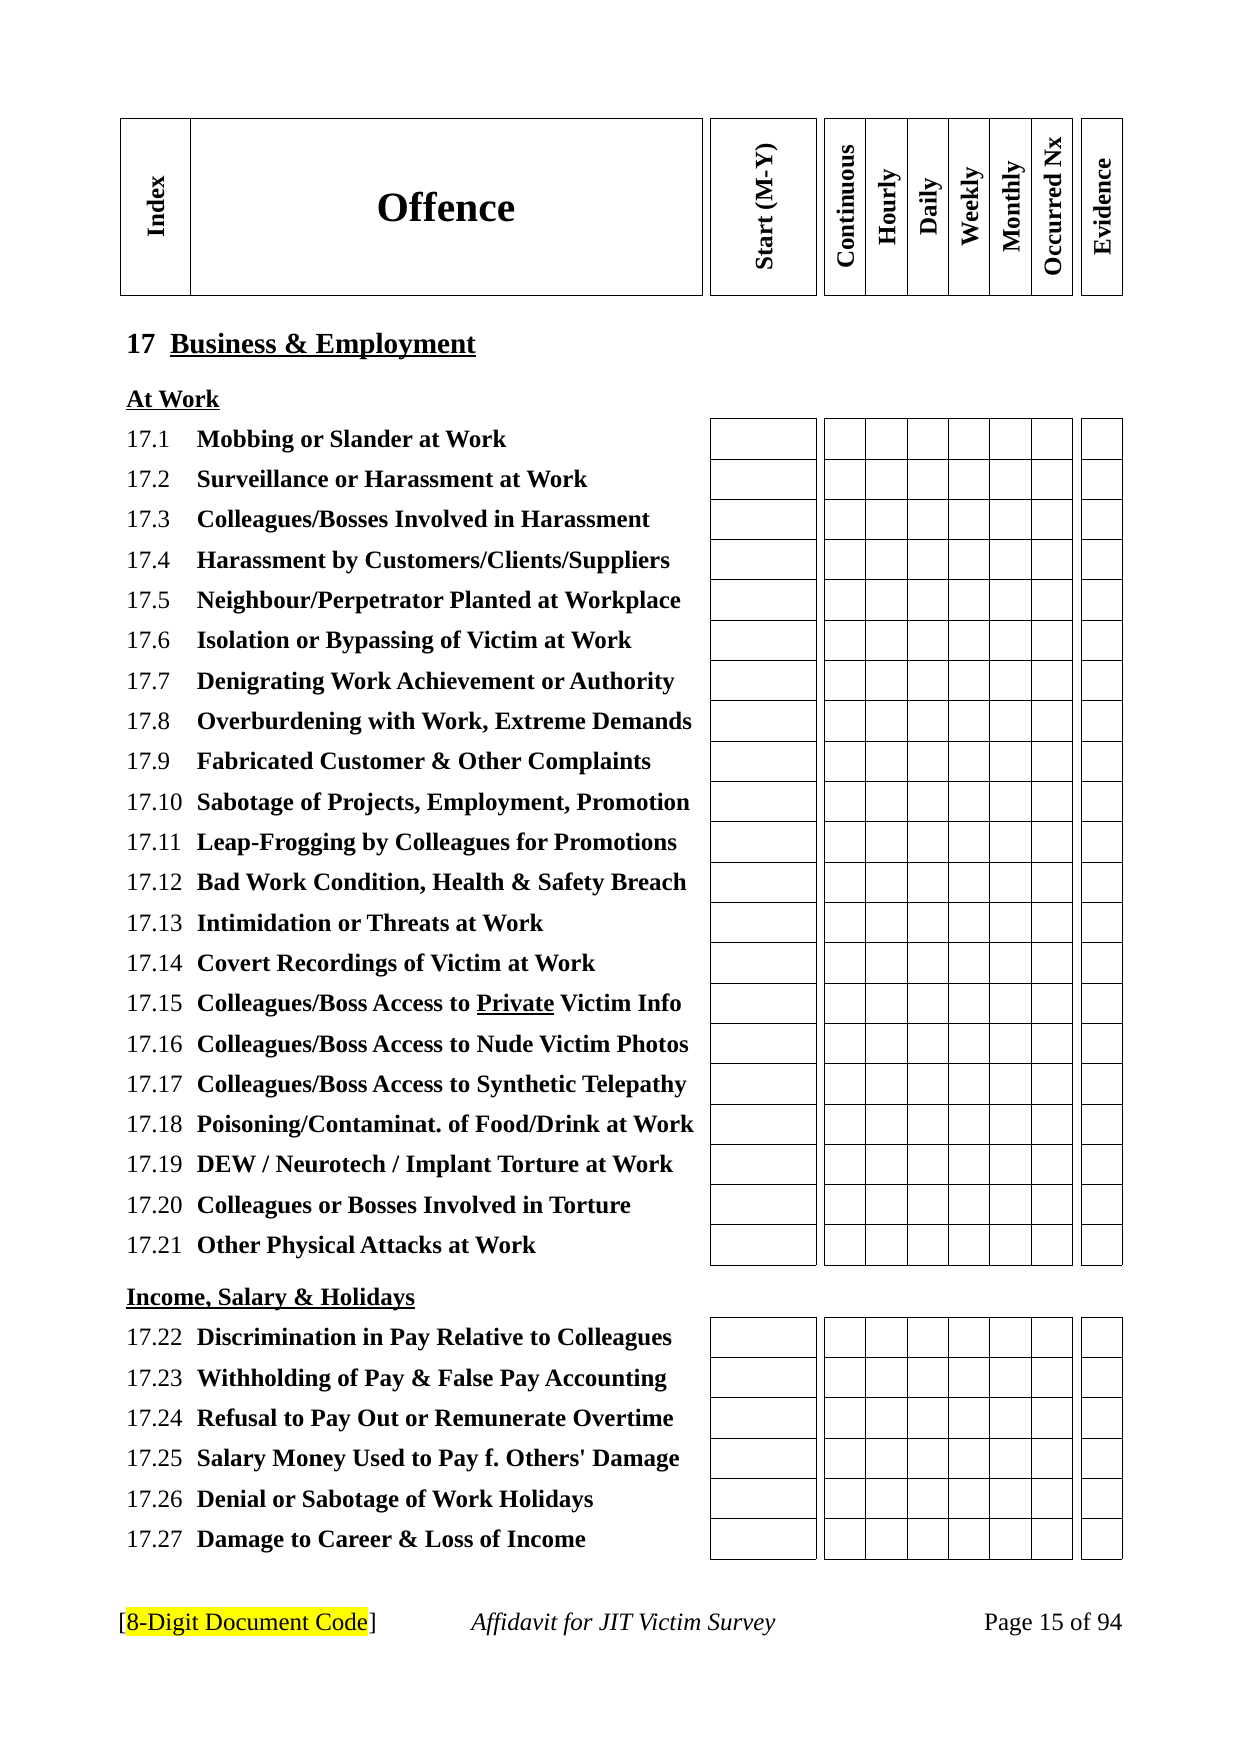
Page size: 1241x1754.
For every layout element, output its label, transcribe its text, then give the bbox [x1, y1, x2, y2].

table_cell [825, 1145, 865, 1184]
table_cell [825, 1358, 865, 1397]
table_cell Neighbour/Perpetrator Planted at Workplace [191, 579, 702, 620]
table_cell [825, 500, 865, 539]
table_cell [702, 620, 710, 660]
table_cell [990, 943, 1031, 982]
table_cell [1082, 742, 1122, 781]
table_cell [825, 540, 865, 579]
table_cell [817, 620, 824, 660]
table_cell [1032, 1439, 1072, 1478]
table_cell [949, 984, 989, 1023]
table_cell 17.20 [120, 1184, 191, 1224]
table_cell [990, 1185, 1031, 1224]
table_cell [817, 1063, 824, 1103]
table_cell [1082, 1225, 1122, 1265]
table_cell [990, 661, 1031, 700]
table_cell Colleagues/Boss Access to Nude Victim Photos [191, 1023, 702, 1063]
table_cell [907, 1276, 948, 1317]
table_cell [711, 580, 816, 620]
table_cell [702, 983, 710, 1023]
table_cell [825, 1185, 865, 1224]
table_cell [711, 1439, 816, 1478]
table_cell [1082, 1519, 1122, 1558]
table_cell [1073, 418, 1081, 458]
table_cell [1082, 1358, 1122, 1397]
table_cell [866, 984, 907, 1023]
table_cell [825, 580, 865, 620]
table_cell [711, 863, 816, 902]
table_cell [949, 1225, 989, 1265]
table_cell [702, 1265, 710, 1276]
table_cell 17.3 [120, 499, 191, 539]
table_cell [1082, 661, 1122, 700]
table_cell [711, 1024, 816, 1063]
table_cell [1073, 1478, 1081, 1518]
table_cell Colleagues/Boss Access to Private Victim Info [191, 983, 702, 1023]
table_cell [908, 1479, 948, 1518]
table_header Evidence [1082, 119, 1122, 295]
table_cell [908, 1519, 948, 1558]
table_cell [711, 742, 816, 781]
table_cell [866, 1398, 907, 1438]
table_cell 17.21 [120, 1224, 191, 1265]
table_cell [817, 821, 824, 862]
table_cell [702, 1397, 710, 1438]
table_cell [949, 540, 989, 579]
table_cell [817, 579, 824, 620]
table_header Weekly [949, 119, 989, 295]
table_cell 17.25 [120, 1438, 191, 1478]
table_cell [825, 1064, 865, 1103]
table_cell Salary Money Used to Pay f. Others' Damage [191, 1438, 702, 1478]
table_cell [949, 661, 989, 700]
table_cell [908, 1105, 948, 1144]
table_cell [817, 741, 824, 781]
table_cell [866, 903, 907, 942]
table_cell [866, 782, 907, 821]
table_cell [702, 1317, 710, 1357]
table_cell [1032, 701, 1072, 741]
table_cell [825, 1024, 865, 1063]
table_header Start (M-Y) [711, 119, 816, 295]
table_cell [1032, 742, 1072, 781]
table_cell [1073, 539, 1081, 579]
table_cell [949, 1064, 989, 1103]
table_cell [1082, 580, 1122, 620]
table_header Daily [908, 119, 948, 295]
table_cell [866, 1185, 907, 1224]
table_cell [908, 1064, 948, 1103]
table_cell [825, 1225, 865, 1265]
table_cell 17.13 [120, 902, 191, 942]
table_cell [702, 1063, 710, 1103]
table_cell [711, 1145, 816, 1184]
table_cell [825, 1439, 865, 1478]
table_cell Intimidation or Threats at Work [191, 902, 702, 942]
table_cell [710, 1276, 816, 1317]
table_cell [1032, 1479, 1072, 1518]
table_cell [825, 460, 865, 499]
table_cell [1082, 540, 1122, 579]
table_cell [1032, 822, 1072, 862]
table_cell [908, 984, 948, 1023]
table_cell [949, 1145, 989, 1184]
table_cell [949, 1318, 989, 1357]
table_cell DEW / Neurotech / Implant Torture at Work [191, 1144, 702, 1184]
table_cell [825, 621, 865, 660]
table_cell [1073, 902, 1081, 942]
table_cell [711, 1105, 816, 1144]
table_cell 17.10 [120, 781, 191, 821]
table_cell [1032, 782, 1072, 821]
table_cell [1082, 500, 1122, 539]
table_cell Bad Work Condition, Health & Safety Breach [191, 862, 702, 902]
table_cell [866, 500, 907, 539]
table_cell [702, 1276, 710, 1317]
table_cell [908, 460, 948, 499]
table_cell [1032, 1145, 1072, 1184]
table_cell [711, 419, 816, 458]
table_cell [865, 1276, 907, 1317]
table_cell [711, 1225, 816, 1265]
table_cell [908, 1318, 948, 1357]
table_cell [1073, 821, 1081, 862]
table_cell [1031, 1276, 1072, 1317]
table_cell Colleagues/Bosses Involved in Harassment [191, 499, 702, 539]
table_cell [866, 1225, 907, 1265]
table_cell [949, 580, 989, 620]
table_cell [908, 580, 948, 620]
table_cell [711, 1398, 816, 1438]
table_cell [817, 1397, 824, 1438]
table_cell [908, 863, 948, 902]
table_cell [702, 1224, 710, 1265]
table_cell [948, 1266, 989, 1276]
table_cell Damage to Career & Loss of Income [191, 1518, 702, 1558]
table_cell [990, 419, 1031, 458]
table_cell [1032, 419, 1072, 458]
table_cell [990, 1266, 1031, 1276]
table_cell [817, 1317, 824, 1357]
table_cell [1073, 1144, 1081, 1184]
table_cell [949, 500, 989, 539]
table_cell Poisoning/Contaminat. of Food/Drink at Work [191, 1104, 702, 1144]
table_cell 17.14 [120, 942, 191, 982]
table_cell [949, 1439, 989, 1478]
table_header Hourly [866, 119, 907, 295]
table_cell [1073, 1397, 1081, 1438]
table_cell Overburdening with Work, Extreme Demands [191, 700, 702, 741]
table_cell 17.24 [120, 1397, 191, 1438]
table_cell [1032, 661, 1072, 700]
table_cell 17 Business & Employment [120, 295, 1122, 378]
table_cell [949, 701, 989, 741]
table_cell [1082, 943, 1122, 982]
table_cell [1082, 1105, 1122, 1144]
table_cell [825, 903, 865, 942]
table_cell [990, 500, 1031, 539]
table_cell Colleagues/Boss Access to Synthetic Telepathy [191, 1063, 702, 1103]
table_cell [702, 781, 710, 821]
table_cell [702, 741, 710, 781]
table_cell [711, 903, 816, 942]
table_cell [1082, 460, 1122, 499]
table_cell [1082, 1479, 1122, 1518]
table_cell [990, 742, 1031, 781]
table_cell [1073, 1357, 1081, 1397]
table_cell [1082, 822, 1122, 862]
table_cell [702, 862, 710, 902]
table_cell [1032, 903, 1072, 942]
table_cell [1032, 1519, 1072, 1558]
table_cell [990, 701, 1031, 741]
table_cell [702, 1518, 710, 1558]
table_cell Leap-Frogging by Colleagues for Promotions [191, 821, 702, 862]
table_cell [908, 1439, 948, 1478]
table_cell 17.19 [120, 1144, 191, 1184]
table_cell [866, 580, 907, 620]
table_cell Denial or Sabotage of Work Holidays [191, 1478, 702, 1518]
table_cell [1073, 1317, 1081, 1357]
table_cell [702, 1357, 710, 1397]
table_cell [1073, 1023, 1081, 1063]
table_cell [1082, 1398, 1122, 1438]
table_cell 17.4 [120, 539, 191, 579]
table_cell [711, 1479, 816, 1518]
table_header Offence [191, 119, 702, 295]
table_cell [949, 1105, 989, 1144]
table_cell [866, 540, 907, 579]
table_cell [702, 821, 710, 862]
table_cell [702, 902, 710, 942]
table_cell [908, 822, 948, 862]
table_cell [1073, 459, 1081, 499]
table_cell 17.8 [120, 700, 191, 741]
table_cell [866, 1145, 907, 1184]
table_cell [825, 1479, 865, 1518]
table_cell [990, 1358, 1031, 1397]
table_header Index [121, 119, 190, 295]
table_cell [949, 742, 989, 781]
table_cell [711, 822, 816, 862]
table_cell [825, 419, 865, 458]
table_cell [1073, 499, 1081, 539]
table_cell [866, 943, 907, 982]
table_cell [908, 1024, 948, 1063]
table_cell [711, 460, 816, 499]
table_cell [825, 1105, 865, 1144]
table_cell 17.22 [120, 1317, 191, 1357]
table_cell [711, 984, 816, 1023]
table_cell [990, 1145, 1031, 1184]
table_cell 17.15 [120, 983, 191, 1023]
table_cell [824, 1266, 865, 1276]
table_cell [1032, 540, 1072, 579]
table_cell [949, 1479, 989, 1518]
table_cell 17.9 [120, 741, 191, 781]
table_cell [866, 1318, 907, 1357]
table_cell 17.7 [120, 660, 191, 700]
table_cell [1032, 580, 1072, 620]
table_cell [949, 1024, 989, 1063]
table_cell [817, 1357, 824, 1397]
table_cell [711, 943, 816, 982]
table_cell Income, Salary & Holidays [120, 1276, 702, 1317]
table_cell [825, 782, 865, 821]
table_cell [702, 1023, 710, 1063]
table_cell [702, 499, 710, 539]
table_cell [866, 701, 907, 741]
table_cell 17.11 [120, 821, 191, 862]
table_cell [949, 943, 989, 982]
table_cell [949, 1185, 989, 1224]
table_cell [711, 540, 816, 579]
table_cell [702, 579, 710, 620]
table_cell [1082, 1064, 1122, 1103]
table_cell [824, 1276, 865, 1317]
table_cell [990, 621, 1031, 660]
table_cell [1032, 1024, 1072, 1063]
table_cell [191, 1265, 702, 1276]
table_header Occurred Nx [1032, 119, 1072, 295]
table_cell [817, 1518, 824, 1558]
table_cell [990, 984, 1031, 1023]
table_cell [1032, 943, 1072, 982]
table_cell [990, 782, 1031, 821]
table_cell [825, 1519, 865, 1558]
table_cell [710, 1266, 816, 1276]
table_cell Surveillance or Harassment at Work [191, 459, 702, 499]
table_cell [949, 1358, 989, 1397]
table_cell [711, 500, 816, 539]
table_header Continuous [825, 119, 865, 295]
table_cell [990, 540, 1031, 579]
table_cell [990, 863, 1031, 902]
table_cell [866, 419, 907, 458]
table_cell Sabotage of Projects, Employment, Promotion [191, 781, 702, 821]
table_cell [711, 1185, 816, 1224]
table_cell [990, 1064, 1031, 1103]
table_cell [1082, 782, 1122, 821]
table_cell [817, 1023, 824, 1063]
table_cell [949, 903, 989, 942]
table_cell [702, 1184, 710, 1224]
table_cell [949, 863, 989, 902]
table_cell [990, 460, 1031, 499]
table_cell Withholding of Pay & False Pay Accounting [191, 1357, 702, 1397]
table_cell [990, 1439, 1031, 1478]
table_cell [817, 1104, 824, 1144]
table_cell [908, 1358, 948, 1397]
table_cell At Work [120, 378, 1122, 418]
table_cell [825, 661, 865, 700]
table_cell [865, 1266, 907, 1276]
table_cell [1073, 700, 1081, 741]
table_cell 17.26 [120, 1478, 191, 1518]
table_cell [949, 1519, 989, 1558]
table_cell [817, 1144, 824, 1184]
table_cell [990, 1479, 1031, 1518]
table_cell [1032, 984, 1072, 1023]
table_cell [817, 539, 824, 579]
table_cell [907, 1266, 948, 1276]
table_cell [1073, 1063, 1081, 1103]
table_cell [866, 1439, 907, 1478]
table_cell [825, 1398, 865, 1438]
table_cell [866, 1064, 907, 1103]
table_cell [817, 1184, 824, 1224]
table_cell [949, 782, 989, 821]
table_cell Refusal to Pay Out or Remunerate Overtime [191, 1397, 702, 1438]
table_cell [908, 419, 948, 458]
table_cell Fabricated Customer & Other Complaints [191, 741, 702, 781]
table_cell [1032, 1225, 1072, 1265]
table_cell [1073, 1265, 1081, 1276]
table_cell [825, 822, 865, 862]
table_cell 17.27 [120, 1518, 191, 1558]
table_cell [1032, 1105, 1072, 1144]
table_cell [990, 1024, 1031, 1063]
table_cell [1032, 1318, 1072, 1357]
table_cell [908, 782, 948, 821]
table_cell [711, 1358, 816, 1397]
table_cell [1073, 983, 1081, 1023]
table_header [1073, 118, 1081, 295]
table_cell [1032, 621, 1072, 660]
table_cell [817, 983, 824, 1023]
table_cell [817, 700, 824, 741]
table_cell [817, 781, 824, 821]
table_cell [908, 500, 948, 539]
table_cell [711, 1519, 816, 1558]
table_cell [702, 1478, 710, 1518]
table_cell [949, 621, 989, 660]
table_cell [702, 539, 710, 579]
table_cell [817, 499, 824, 539]
table_cell [1073, 579, 1081, 620]
table_cell [1073, 1518, 1081, 1558]
table_header [703, 118, 710, 295]
table_cell [1073, 741, 1081, 781]
table_cell [866, 621, 907, 660]
table_cell Other Physical Attacks at Work [191, 1224, 702, 1265]
table_cell [816, 1265, 824, 1276]
table_cell [990, 903, 1031, 942]
table_header Monthly [990, 119, 1031, 295]
table_cell [825, 943, 865, 982]
table_cell [1073, 1104, 1081, 1144]
table_cell [908, 943, 948, 982]
table_cell [120, 1265, 191, 1276]
table_cell [990, 1519, 1031, 1558]
table_cell [702, 660, 710, 700]
table_cell [990, 822, 1031, 862]
table_cell [990, 1276, 1031, 1317]
table_cell [711, 1064, 816, 1103]
table_cell [1081, 1266, 1122, 1276]
table_cell [702, 418, 710, 458]
table_cell [908, 661, 948, 700]
table_cell [1073, 1224, 1081, 1265]
table_cell [702, 1104, 710, 1144]
table_cell [1082, 621, 1122, 660]
table_cell [817, 418, 824, 458]
table_cell [1082, 1318, 1122, 1357]
table_cell [1082, 903, 1122, 942]
table_cell Harassment by Customers/Clients/Suppliers [191, 539, 702, 579]
table_cell [1073, 942, 1081, 982]
table_cell [1082, 984, 1122, 1023]
table_cell 17.23 [120, 1357, 191, 1397]
table_cell [1073, 620, 1081, 660]
table_cell 17.17 [120, 1063, 191, 1103]
table_cell [817, 459, 824, 499]
table_cell [1032, 1185, 1072, 1224]
table_cell [1073, 1438, 1081, 1478]
table_cell [990, 1318, 1031, 1357]
table_cell [1032, 1064, 1072, 1103]
table_cell [990, 1105, 1031, 1144]
table_header [817, 118, 824, 295]
table_cell [825, 701, 865, 741]
table_cell [949, 460, 989, 499]
table_cell [825, 1318, 865, 1357]
table_cell [908, 621, 948, 660]
table_cell [990, 1225, 1031, 1265]
table_cell [817, 1478, 824, 1518]
table_cell 17.16 [120, 1023, 191, 1063]
table_cell 17.2 [120, 459, 191, 499]
table_cell [1082, 1024, 1122, 1063]
table_cell [1082, 1439, 1122, 1478]
table_cell [948, 1276, 989, 1317]
table_cell [1073, 1184, 1081, 1224]
table_cell [825, 742, 865, 781]
table_cell [908, 903, 948, 942]
table_cell [908, 742, 948, 781]
table_cell [711, 1318, 816, 1357]
table_cell [711, 701, 816, 741]
table_cell [1032, 500, 1072, 539]
table_cell [711, 782, 816, 821]
table_cell [908, 540, 948, 579]
table_cell [866, 1024, 907, 1063]
table_cell [1073, 862, 1081, 902]
table_cell Mobbing or Slander at Work [191, 418, 702, 458]
table_cell [817, 942, 824, 982]
table_cell Colleagues or Bosses Involved in Torture [191, 1184, 702, 1224]
table_cell [949, 1398, 989, 1438]
table_cell [1073, 781, 1081, 821]
table_cell [866, 863, 907, 902]
table_cell [866, 742, 907, 781]
table_cell [1082, 863, 1122, 902]
table_cell [1032, 1398, 1072, 1438]
table_cell [908, 1398, 948, 1438]
table_cell [1073, 660, 1081, 700]
table_cell [1082, 1145, 1122, 1184]
table_cell [825, 984, 865, 1023]
table_cell [866, 460, 907, 499]
table_cell Discrimination in Pay Relative to Colleagues [191, 1317, 702, 1357]
table_cell [816, 1276, 824, 1317]
table_cell [1031, 1266, 1072, 1276]
table_cell [908, 1185, 948, 1224]
table_cell 17.1 [120, 418, 191, 458]
table_cell [702, 1438, 710, 1478]
table_cell Covert Recordings of Victim at Work [191, 942, 702, 982]
table_cell [866, 661, 907, 700]
table_cell [949, 419, 989, 458]
table_cell 17.12 [120, 862, 191, 902]
table_cell [702, 1144, 710, 1184]
table_cell [990, 580, 1031, 620]
table_cell [702, 459, 710, 499]
table_cell [711, 621, 816, 660]
table_cell [1032, 460, 1072, 499]
table_cell [711, 661, 816, 700]
table_cell [825, 863, 865, 902]
table_cell [1081, 1276, 1122, 1317]
table_cell [1082, 701, 1122, 741]
table_cell [949, 822, 989, 862]
table_cell [908, 1145, 948, 1184]
table_cell [1082, 419, 1122, 458]
table_cell Denigrating Work Achievement or Authority [191, 660, 702, 700]
table_cell [817, 660, 824, 700]
table_cell [866, 1105, 907, 1144]
table_cell 17.18 [120, 1104, 191, 1144]
table_cell [817, 902, 824, 942]
table_cell 17.6 [120, 620, 191, 660]
table_cell [1073, 1276, 1081, 1317]
table_cell [908, 1225, 948, 1265]
table_cell [817, 1224, 824, 1265]
table_cell [817, 862, 824, 902]
table_cell 17.5 [120, 579, 191, 620]
table_cell [866, 822, 907, 862]
table_cell [702, 700, 710, 741]
table_cell [817, 1438, 824, 1478]
table_cell [866, 1519, 907, 1558]
table_cell [866, 1479, 907, 1518]
table_cell [908, 701, 948, 741]
table_cell [1032, 863, 1072, 902]
table_cell [702, 942, 710, 982]
table_cell [1082, 1185, 1122, 1224]
table_cell [1032, 1358, 1072, 1397]
table_cell [990, 1398, 1031, 1438]
table_cell [866, 1358, 907, 1397]
table_cell Isolation or Bypassing of Victim at Work [191, 620, 702, 660]
